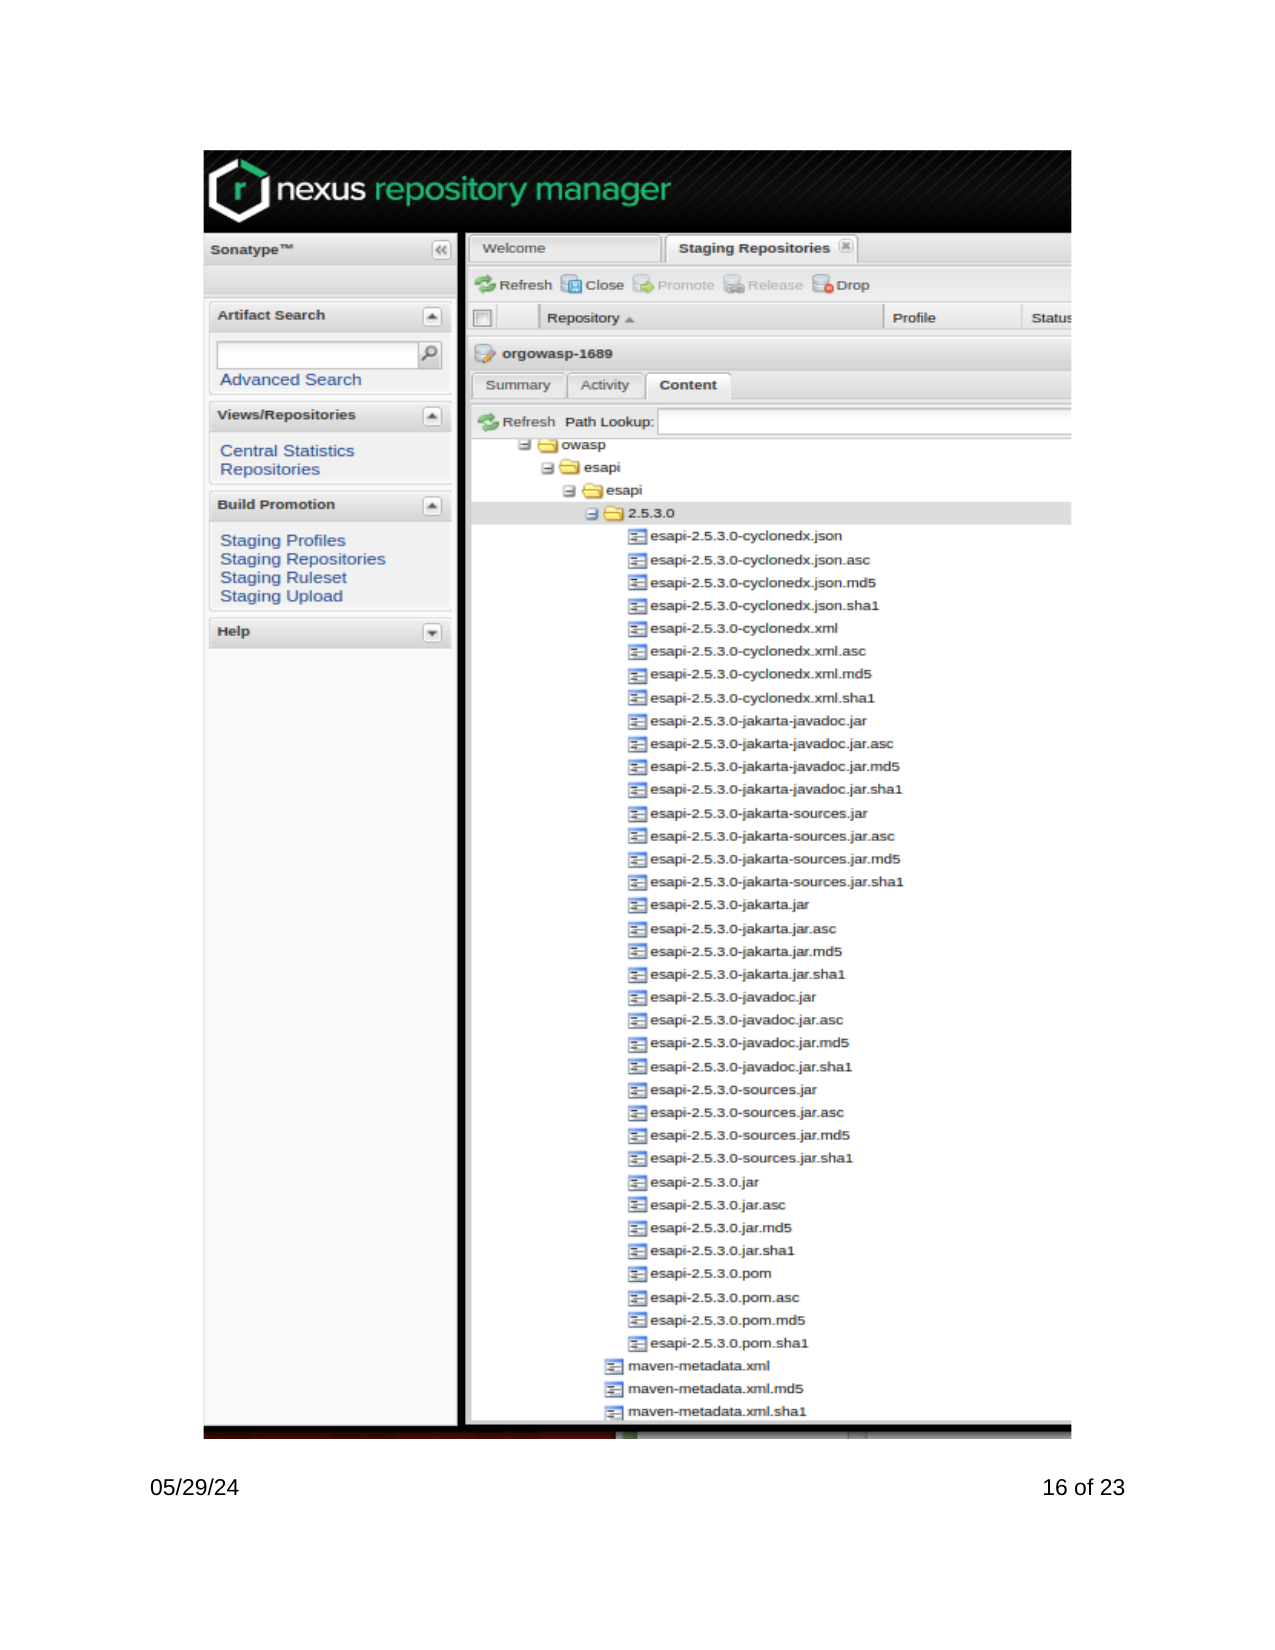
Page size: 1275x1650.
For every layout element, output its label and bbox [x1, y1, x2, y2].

picture [203, 150, 1072, 1439]
